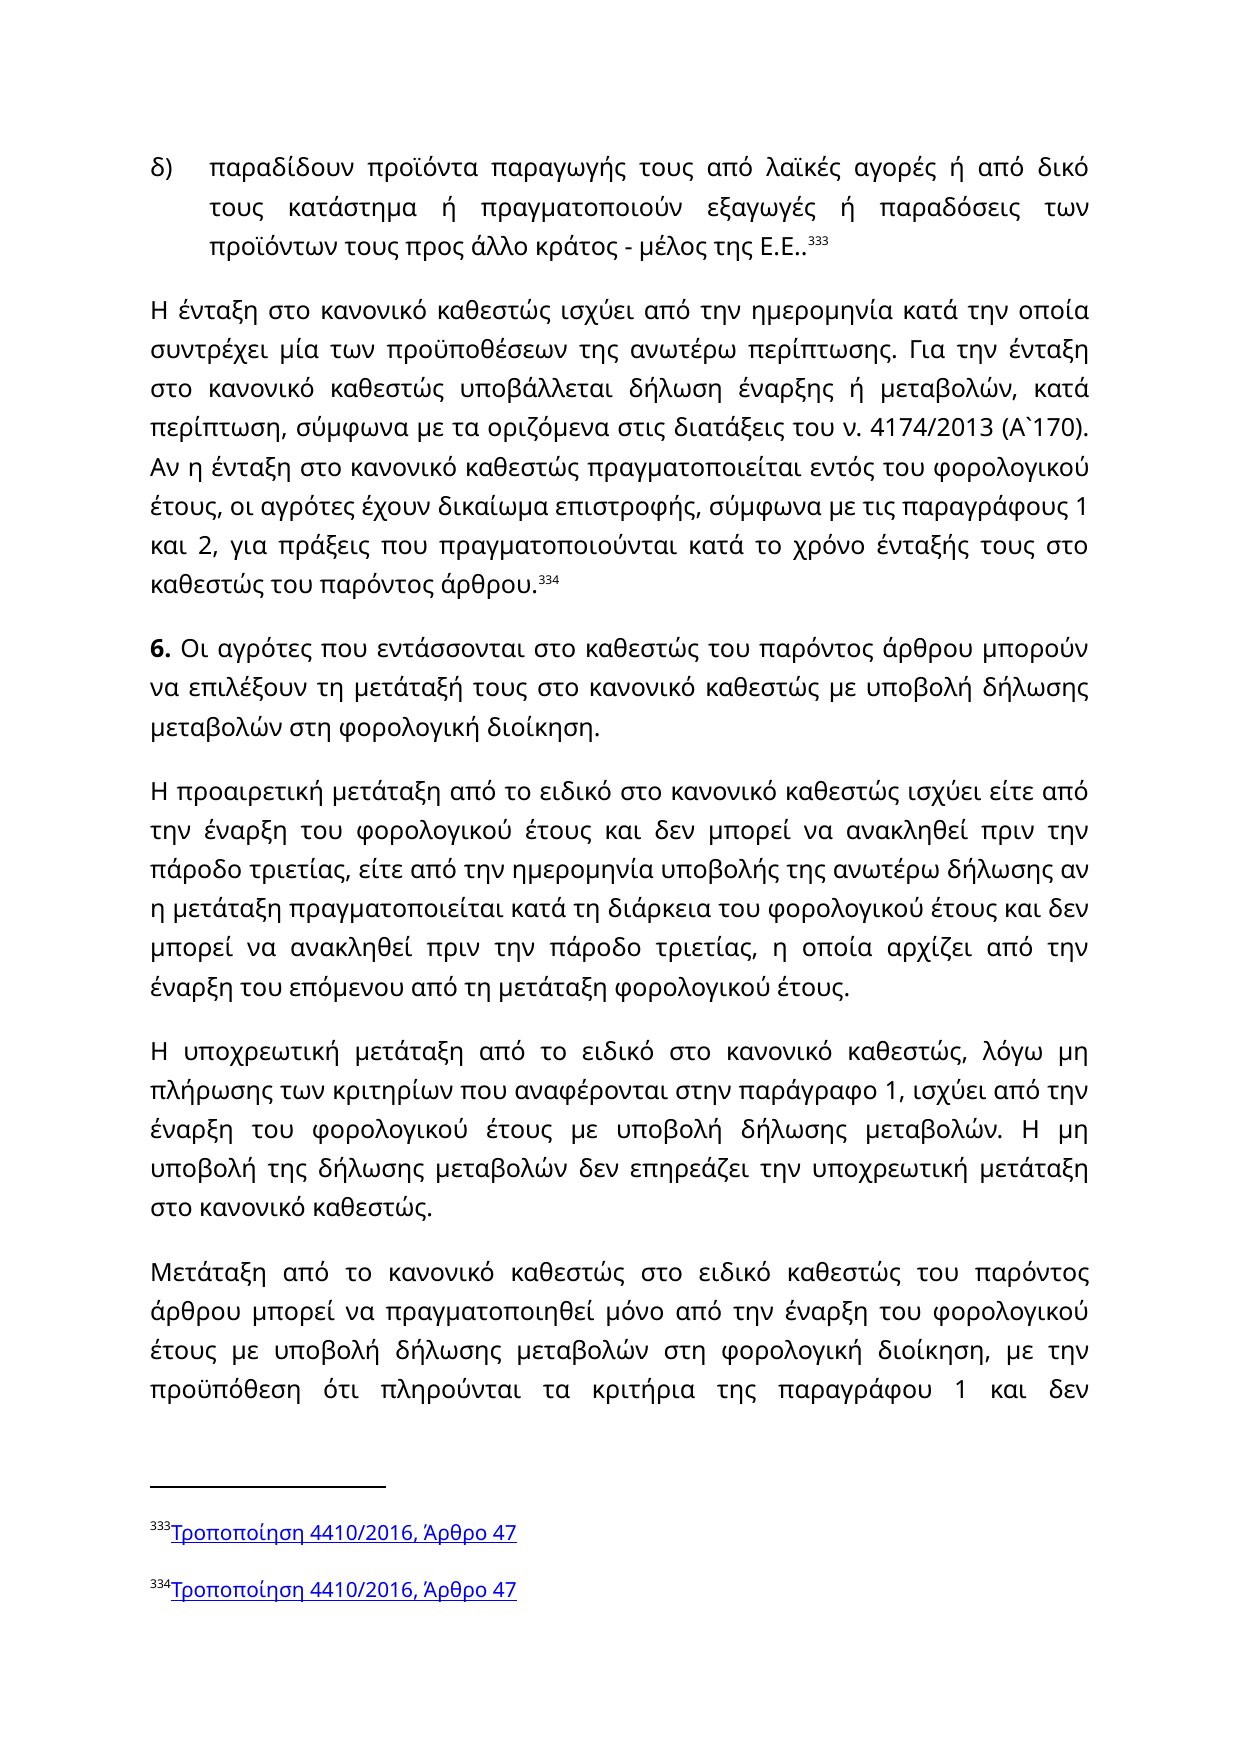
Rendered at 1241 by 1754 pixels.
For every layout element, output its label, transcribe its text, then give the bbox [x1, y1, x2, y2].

text Η υποχρεωτική μετάταξη από το ειδικό στο κανονικό καθεστώς, λόγω μη πλήρωσης των κριτηρίων που αναφέρονται στην παράγραφο 1, ισχύει από την έναρξη του φορολογικού έτους με υποβολή δήλωσης μεταβολών. Η μη υποβολή της δήλωσης μεταβολών δεν επηρεάζει την υποχρεωτική μετάταξη στο κανονικό καθεστώς. [150, 1033, 1090, 1224]
text 6. Οι αγρότες που εντάσσονται στο καθεστώς του παρόντος άρθρου μπορούν να επιλέξουν τη μετάταξή τους στο κανονικό καθεστώς με υποβολή δήλωσης μεταβολών στη φορολογική διοίκηση. [150, 631, 1090, 743]
list δ) παραδίδουν προϊόντα παραγωγής τους από λαϊκές αγορές ή από δικό τους κατάστημα ή πραγματοποιούν εξαγωγές ή παραδόσεις των προϊόντων τους προς άλλο κράτος - μέλος της Ε.Ε.. [150, 150, 1090, 262]
text H προαιρετική μετάταξη από το ειδικό στο κανονικό καθεστώς ισχύει είτε από την έναρξη του φορολογικού έτους και δεν μπορεί να ανακληθεί πριν την πάροδο τριετίας, είτε από την ημερομηνία υποβολής της ανωτέρω δήλωσης αν η μετάταξη πραγματοποιείται κατά τη διάρκεια του φορολογικού έτους και δεν μπορεί να ανακληθεί πριν την πάροδο τριετίας, η οποία αρχίζει από την έναρξη του επόμενου από τη μετάταξη φορολογικού έτους. [150, 773, 1090, 1003]
text Τροποποίηση 4410/2016, Άρθρο 47 [150, 1576, 1090, 1604]
text Η ένταξη στο κανονικό καθεστώς ισχύει από την ημερομηνία κατά την οποία συντρέχει μία των προϋποθέσεων της ανωτέρω περίπτωσης. Για την ένταξη στο κανονικό καθεστώς υποβάλλεται δήλωση έναρξης ή μεταβολών, κατά περίπτωση, σύμφωνα με τα οριζόμενα στις διατάξεις του ν. 4174/2013 (Α`170). Αν η ένταξη στο κανονικό καθεστώς πραγματοποιείται εντός του φορολογικού έτους, οι αγρότες έχουν δικαίωμα επιστροφής, σύμφωνα με τις παραγράφους 1 και 2, για πράξεις που πραγματοποιούνται κατά το χρόνο ένταξής τους στο καθεστώς του παρόντος άρθρου. [150, 292, 1090, 601]
text Μετάταξη από το κανονικό καθεστώς στο ειδικό καθεστώς του παρόντος άρθρου μπορεί να πραγματοποιηθεί μόνο από την έναρξη του φορολογικού έτους με υποβολή δήλωσης μεταβολών στη φορολογική διοίκηση, με την προϋπόθεση ότι πληρούνται τα κριτήρια της παραγράφου 1 και δεν [150, 1254, 1090, 1406]
text Τροποποίηση 4410/2016, Άρθρο 47 [150, 1518, 1090, 1546]
